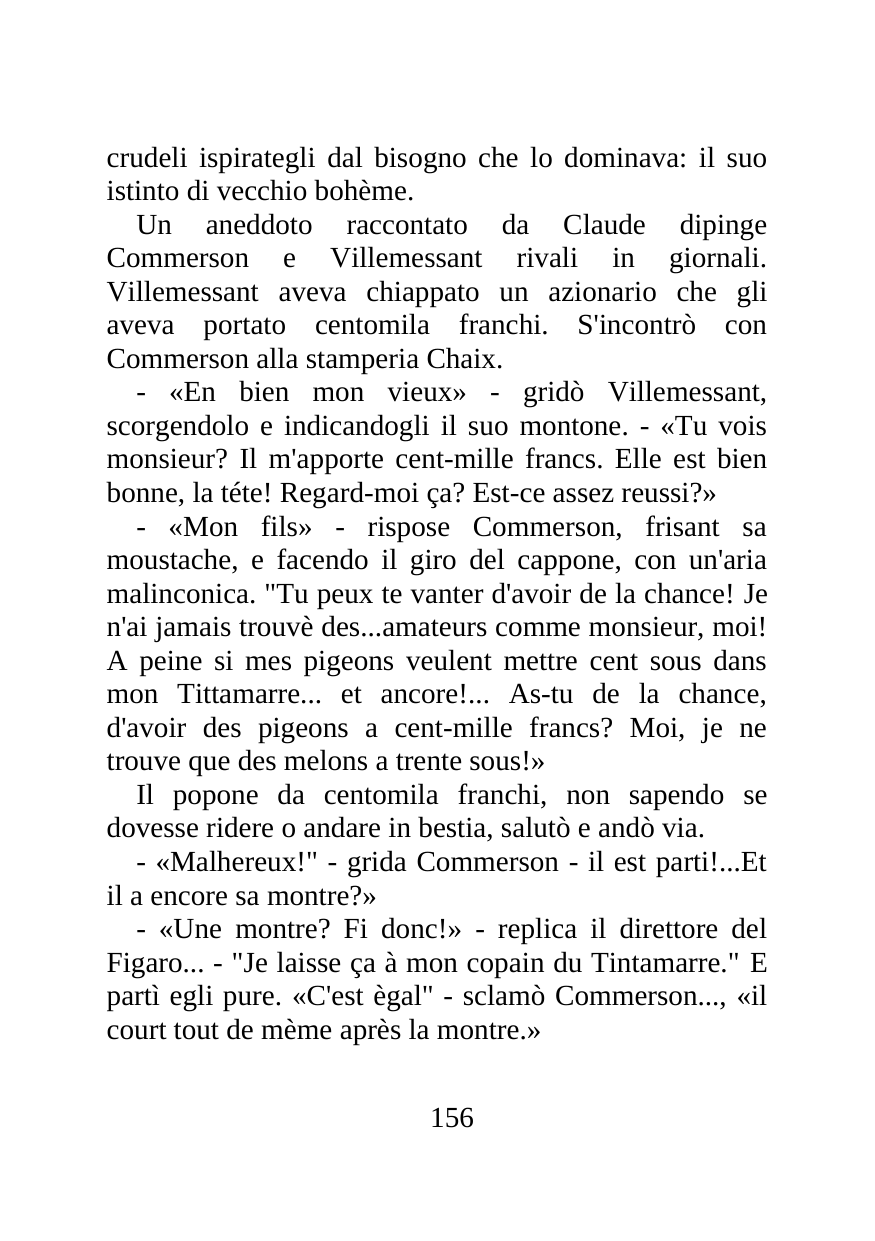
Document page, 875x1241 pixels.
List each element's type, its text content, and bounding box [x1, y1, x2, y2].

text - «En bien mon vieux» - gridò Villemessant, scorgendolo e indicandogli il suo montone. - «Tu vois monsieur? Il m'apporte cent-mille francs. Elle est bien bonne, la téte! Regard-moi ça? Est-ce assez reussi?» [106, 374, 768, 509]
text Il popone da centomila franchi, non sapendo se dovesse ridere o andare in bestia, salutò e andò via. [106, 777, 768, 844]
text - «Mon fils» - rispose Commerson, frisant sa moustache, e facendo il giro del cappone, con un'aria malinconica. "Tu peux te vanter d'avoir de la chance! Je n'ai jamais trouvè des...amateurs comme monsieur, moi! A peine si mes pigeons veulent mettre cent sous dans mon Tittamarre... et ancore!... As-tu de la chance, d'avoir des pigeons a cent-mille francs? Moi, je ne trouve que des melons a trente sous!» [106, 509, 768, 777]
text - «Une montre? Fi donc!» - replica il direttore del Figaro... - "Je laisse ça à mon copain du Tintamarre." E partì egli pure. «C'est ègal" - sclamò Commerson..., «il court tout de mème après la montre.» [106, 911, 768, 1045]
text - «Malhereux!" - grida Commerson - il est parti!...Et il a encore sa montre?» [106, 844, 768, 911]
text Un aneddoto raccontato da Claude dipinge Commerson e Villemessant rivali in giornali. Villemessant aveva chiappato un azionario che gli aveva portato centomila franchi. S'incontrò con Commerson alla stamperia Chaix. [106, 207, 768, 374]
text crudeli ispirategli dal bisogno che lo dominava: il suo istinto di vecchio bohème. [106, 140, 768, 207]
